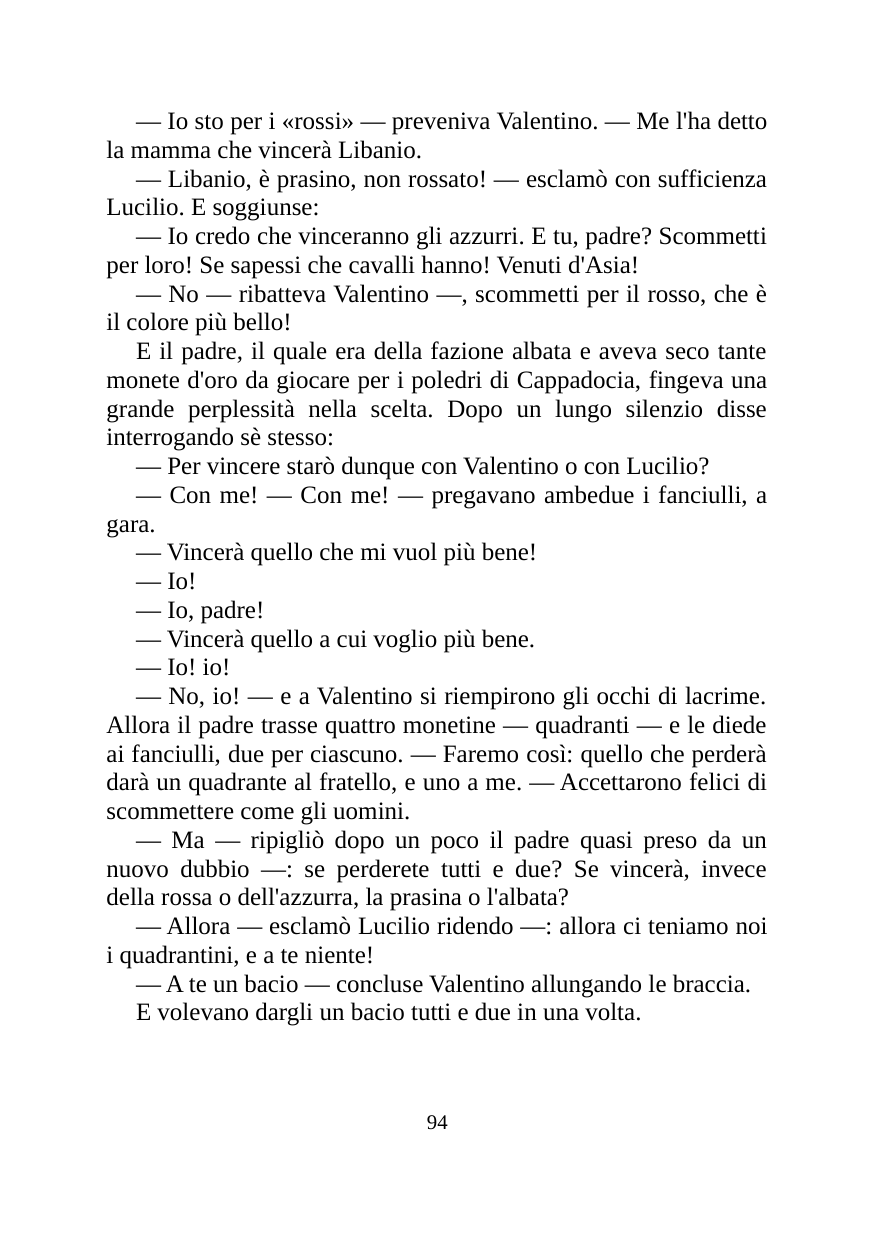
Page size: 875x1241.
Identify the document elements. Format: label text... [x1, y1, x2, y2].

text — Libanio, è prasino, non rossato! — esclamò con sufficienza Lucilio. E soggiunse: [106, 164, 768, 221]
text — Con me! — Con me! — pregavano ambedue i fanciulli, a gara. [106, 480, 768, 537]
text — Io! [106, 566, 768, 595]
text — No, io! — e a Valentino si riempirono gli occhi di lacrime. Allora il padre trasse quattro monetine — quadranti — e le diede ai fanciulli, due per ciascuno. — Faremo così: quello che perderà darà un quadrante al fratello, e uno a me. — Accettarono felici di scommettere come gli uomini. [106, 681, 768, 825]
text — Vincerà quello a cui voglio più bene. [106, 624, 768, 652]
text E il padre, il quale era della fazione albata e aveva seco tante monete d'oro da giocare per i poledri di Cappadocia, fingeva una grande perplessità nella scelta. Dopo un lungo silenzio disse interrogando sè stesso: [106, 336, 768, 451]
text — No — ribatteva Valentino —, scommetti per il rosso, che è il colore più bello! [106, 279, 768, 336]
text — Ma — ripigliò dopo un poco il padre quasi preso da un nuovo dubbio —: se perderete tutti e due? Se vincerà, invece della rossa o dell'azzurra, la prasina o l'albata? [106, 825, 768, 911]
text — A te un bacio — concluse Valentino allungando le braccia. [106, 969, 768, 997]
text — Vincerà quello che mi vuol più bene! [106, 537, 768, 566]
text — Io, padre! [106, 595, 768, 624]
text — Io sto per i «rossi» — preveniva Valentino. — Me l'ha detto la mamma che vincerà Libanio. [106, 106, 768, 164]
text E volevano dargli un bacio tutti e due in una volta. [106, 997, 768, 1026]
text — Per vincere starò dunque con Valentino o con Lucilio? [106, 451, 768, 480]
text — Io! io! [106, 652, 768, 681]
text — Io credo che vinceranno gli azzurri. E tu, padre? Scommetti per loro! Se sapessi che cavalli hanno! Venuti d'Asia! [106, 221, 768, 279]
text — Allora — esclamò Lucilio ridendo —: allora ci teniamo noi i quadrantini, e a te niente! [106, 911, 768, 969]
